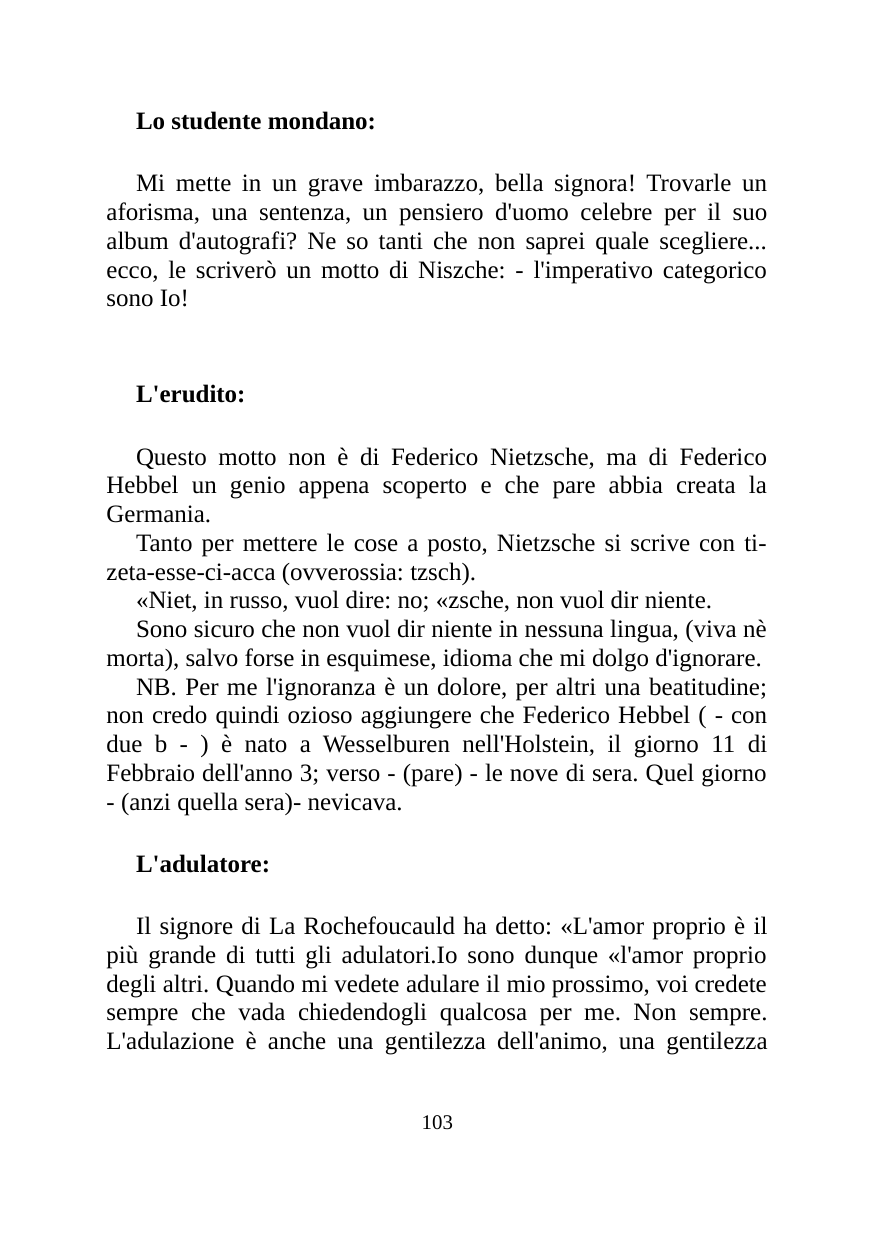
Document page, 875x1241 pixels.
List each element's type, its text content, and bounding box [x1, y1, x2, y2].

text Sono sicuro che non vuol dir niente in nessuna lingua, (viva nè morta), salvo forse in esquimese, idioma che mi dolgo d'ignorare. [106, 614, 768, 672]
text Il signore di La Rochefoucauld ha detto: «L'amor proprio è il più grande di tutti gli adulatori.Io sono dunque «l'amor proprio degli altri. Quando mi vedete adulare il mio prossimo, voi credete sempre che vada chiedendogli qualcosa per me. Non sempre. L'adulazione è anche una gentilezza dell'animo, una gentilezza [106, 911, 768, 1055]
text Mi mette in un grave imbarazzo, bella signora! Trovarle un aforisma, una sentenza, un pensiero d'uomo celebre per il suo album d'autografi? Ne so tanti che non saprei quale scegliere... ecco, le scriverò un motto di Niszche: - l'imperativo categorico sono Io! [106, 168, 768, 312]
text L'adulatore: [106, 849, 768, 878]
text Questo motto non è di Federico Nietzsche, ma di Federico Hebbel un genio appena scoperto e che pare abbia creata la Germania. [106, 442, 768, 528]
text «Niet, in russo, vuol dire: no; «zsche, non vuol dir niente. [106, 585, 768, 614]
text L'erudito: [106, 379, 768, 408]
text Lo studente mondano: [106, 106, 768, 135]
text NB. Per me l'ignoranza è un dolore, per altri una beatitudine; non credo quindi ozioso aggiungere che Federico Hebbel ( - con due b - ) è nato a Wesselburen nell'Holstein, il giorno 11 di Febbraio dell'anno 3; verso - (pare) - le nove di sera. Quel giorno - (anzi quella sera)- nevicava. [106, 672, 768, 815]
text Tanto per mettere le cose a posto, Nietzsche si scrive con ti-zeta-esse-ci-acca (ovverossia: tzsch). [106, 528, 768, 585]
